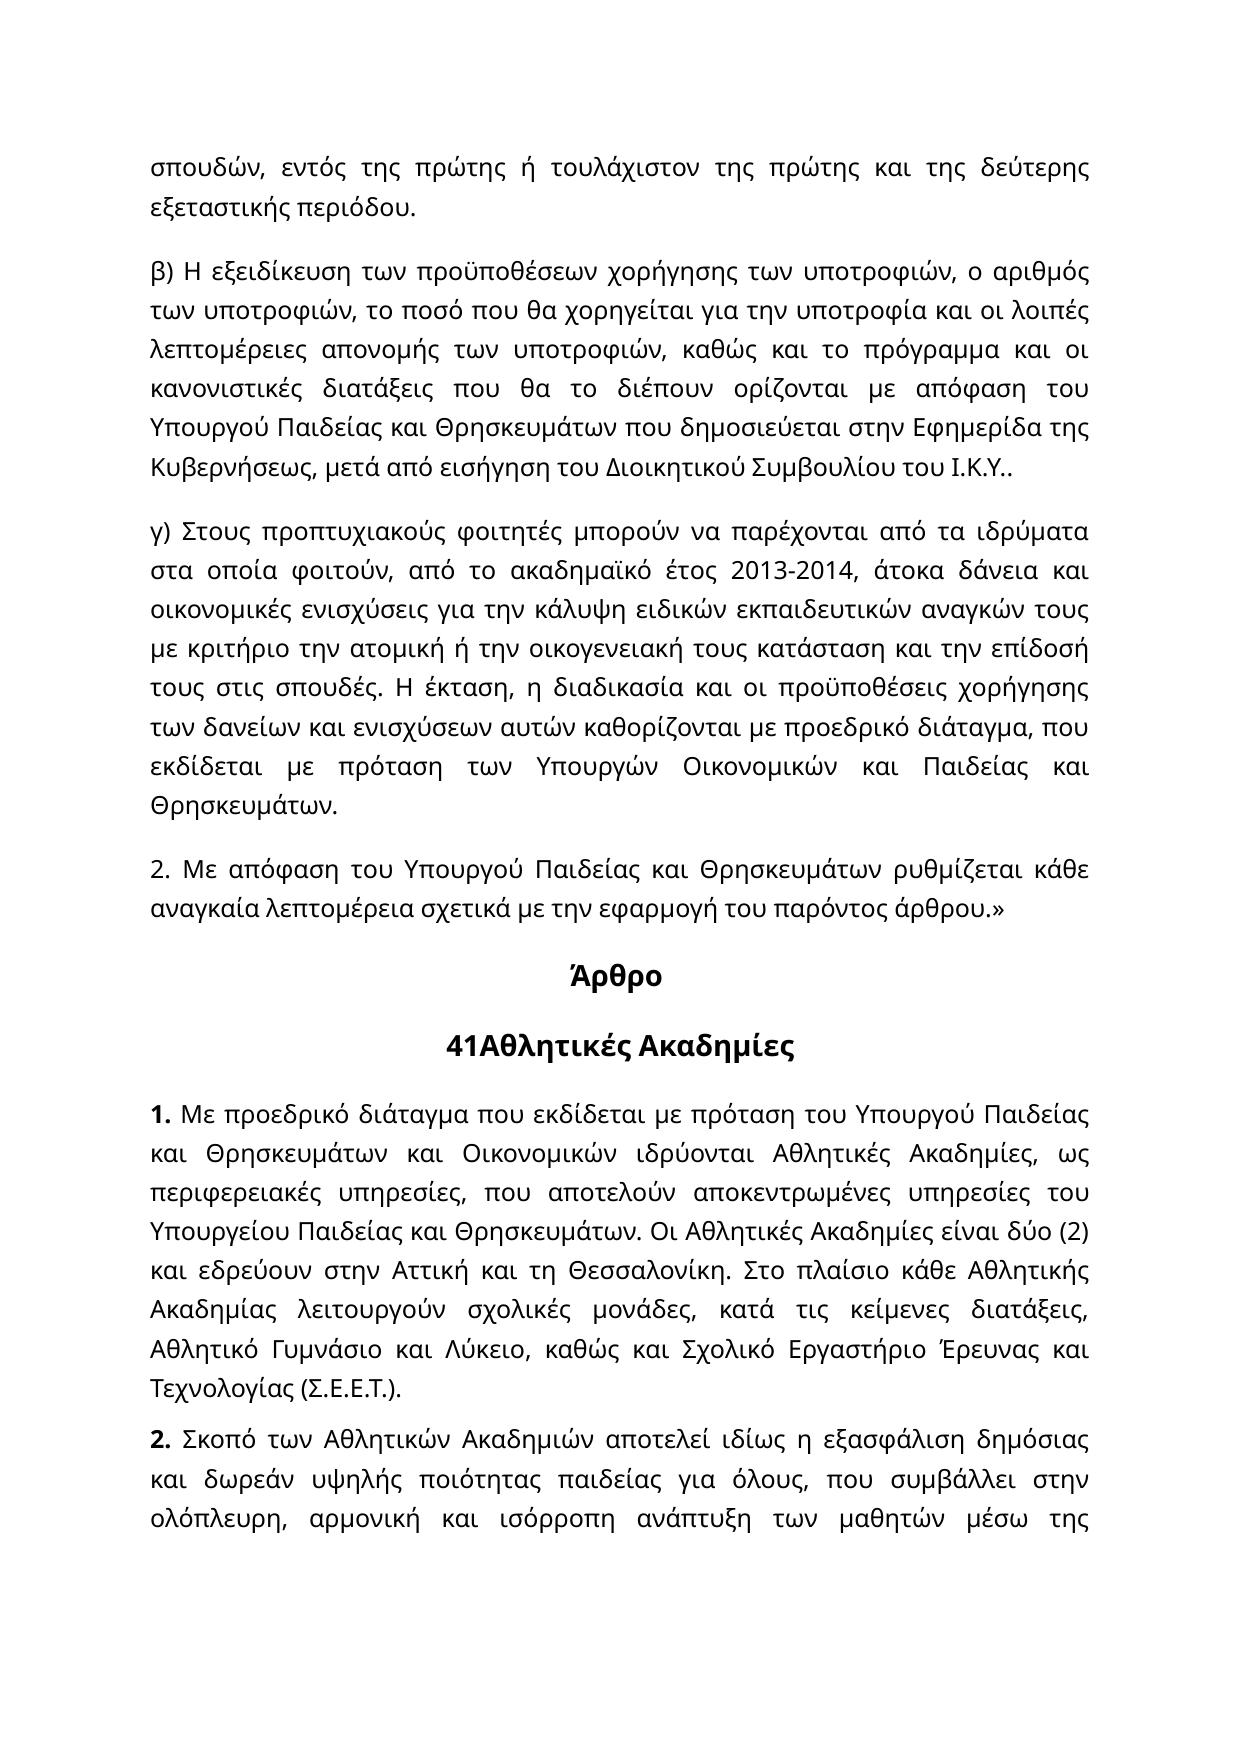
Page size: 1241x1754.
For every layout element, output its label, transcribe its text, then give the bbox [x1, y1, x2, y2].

text 2. Σκοπό των Αθλητικών Ακαδημιών αποτελεί ιδίως η εξασφάλιση δημόσιας και δωρεάν υψηλής ποιότητας παιδείας για όλους, που συμβάλλει στην ολόπλευρη, αρμονική και ισόρροπη ανάπτυξη των μαθητών μέσω της [150, 1422, 1090, 1534]
text γ) Στους προπτυχιακούς φοιτητές μπορούν να παρέχονται από τα ιδρύματα στα οποία φοιτούν, από το ακαδημαϊκό έτος 2013-2014, άτοκα δάνεια και οικονομικές ενισχύσεις για την κάλυψη ειδικών εκπαιδευτικών αναγκών τους με κριτήριο την ατομική ή την οικογενειακή τους κατάσταση και την επίδοσή τους στις σπουδές. Η έκταση, η διαδικασία και οι προϋποθέσεις χορήγησης των δανείων και ενισχύσεων αυτών καθορίζονται με προεδρικό διάταγμα, που εκδίδεται με πρόταση των Υπουργών Οικονομικών και Παιδείας και Θρησκευμάτων. [150, 513, 1090, 822]
subtitle Άρθρο [150, 955, 1090, 995]
text 2. Με απόφαση του Υπουργού Παιδείας και Θρησκευμάτων ρυθμίζεται κάθε αναγκαία λεπτομέρεια σχετικά με την εφαρμογή του παρόντος άρθρου.» [150, 852, 1090, 925]
text σπουδών, εντός της πρώτης ή τουλάχιστον της πρώτης και της δεύτερης εξεταστικής περιόδου. [150, 150, 1090, 223]
text β) Η εξειδίκευση των προϋποθέσεων χορήγησης των υποτροφιών, ο αριθμός των υποτροφιών, το ποσό που θα χορηγείται για την υποτροφία και οι λοιπές λεπτομέρειες απονομής των υποτροφιών, καθώς και το πρόγραμμα και οι κανονιστικές διατάξεις που θα το διέπουν ορίζονται με απόφαση του Υπουργού Παιδείας και Θρησκευμάτων που δημοσιεύεται στην Εφημερίδα της Κυβερνήσεως, μετά από εισήγηση του Διοικητικού Συμβουλίου του Ι.Κ.Υ.. [150, 253, 1090, 483]
text 1. Με προεδρικό διάταγμα που εκδίδεται με πρόταση του Υπουργού Παιδείας και Θρησκευμάτων και Οικονομικών ιδρύονται Αθλητικές Ακαδημίες, ως περιφερειακές υπηρεσίες, που αποτελούν αποκεντρωμένες υπηρεσίες του Υπουργείου Παιδείας και Θρησκευμάτων. Οι Αθλητικές Ακαδημίες είναι δύο (2) και εδρεύουν στην Αττική και τη Θεσσαλονίκη. Στο πλαίσιο κάθε Αθλητικής Ακαδημίας λειτουργούν σχολικές μονάδες, κατά τις κείμενες διατάξεις, Αθλητικό Γυμνάσιο και Λύκειο, καθώς και Σχολικό Εργαστήριο Έρευνας και Τεχνολογίας (Σ.Ε.Ε.Τ.). [150, 1096, 1090, 1404]
subtitle 41Αθλητικές Ακαδημίες [150, 1026, 1090, 1065]
